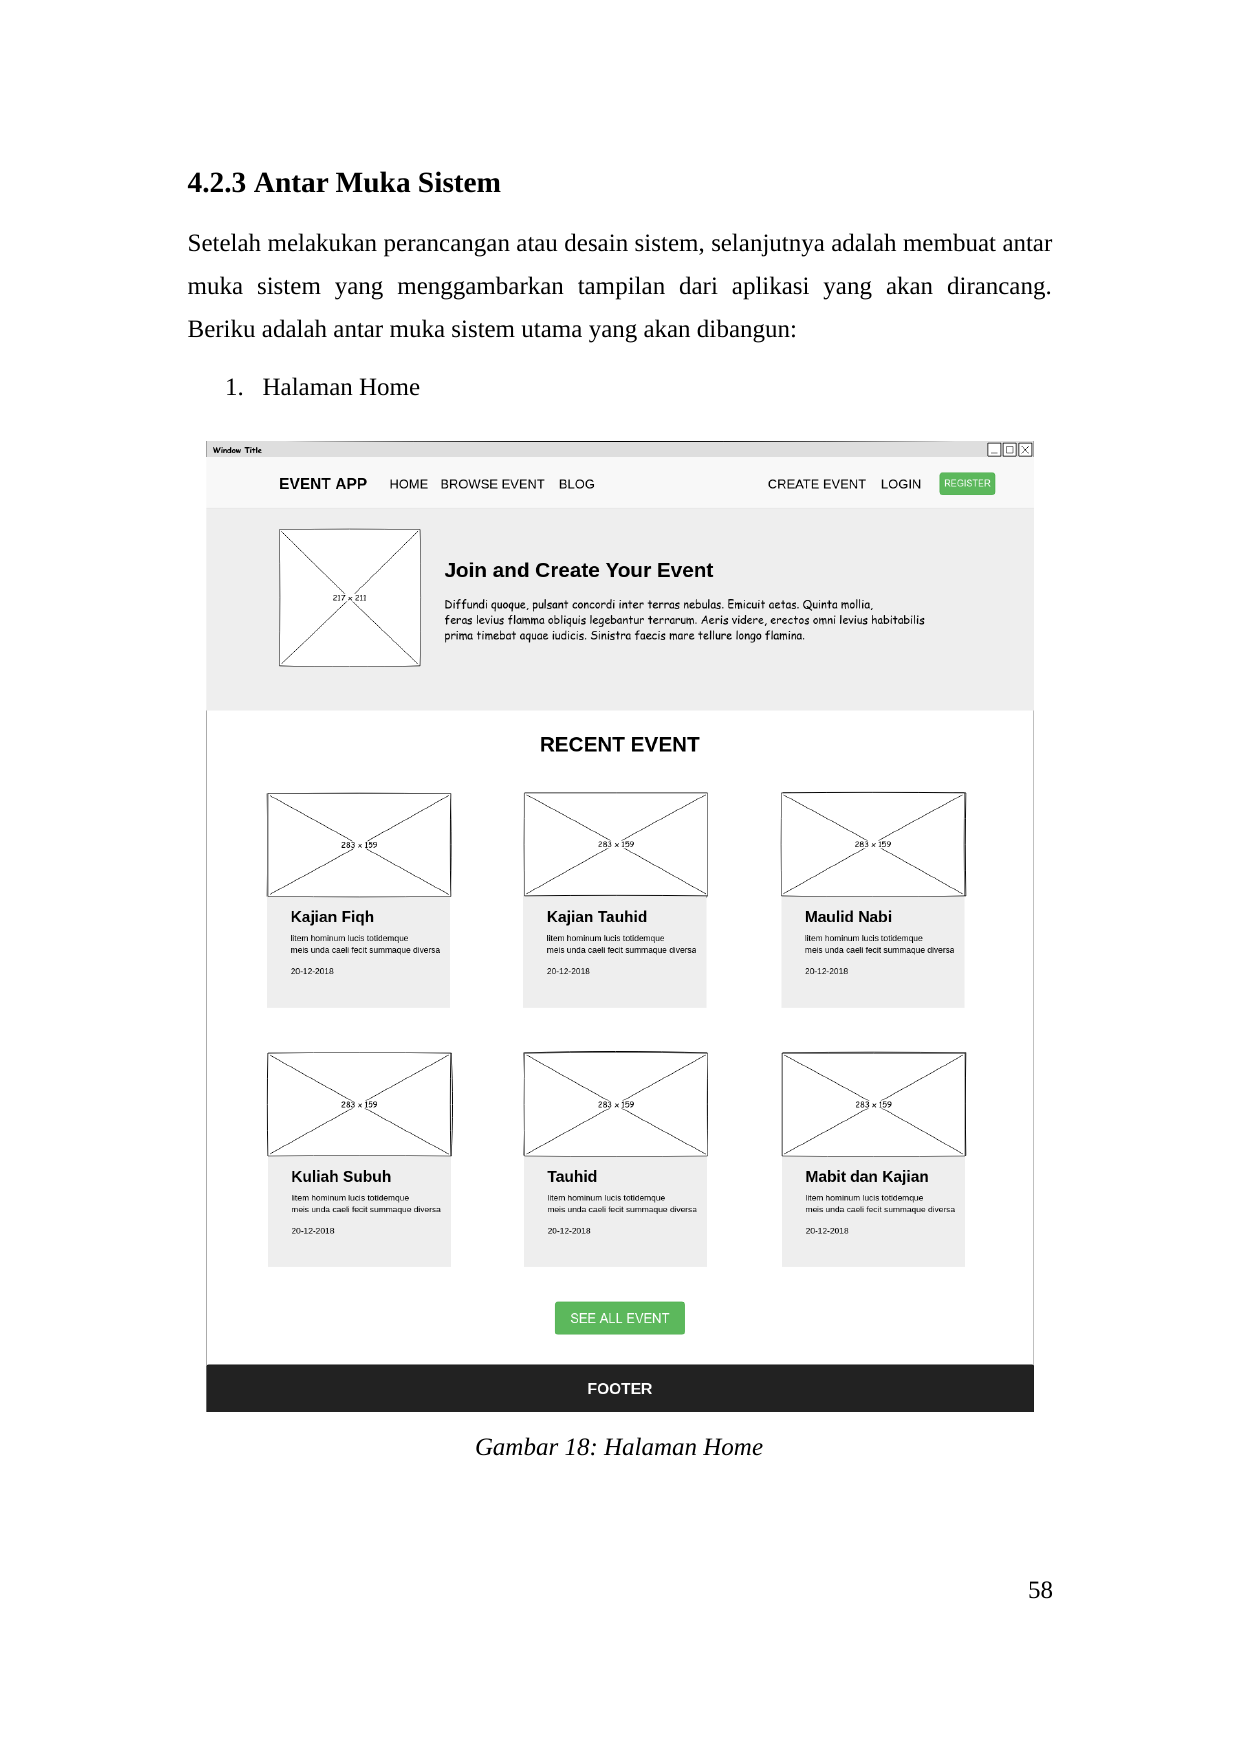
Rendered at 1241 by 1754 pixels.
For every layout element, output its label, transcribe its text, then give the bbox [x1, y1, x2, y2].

text Setelah melakukan perancangan atau desain sistem, selanjutnya adalah membuat antar muka sistem yang menggambarkan tampilan dari aplikasi yang akan dirancang. Beriku adalah antar muka sistem utama yang akan dibangun: [187, 228, 1053, 343]
subtitle Antar Muka Sistem [187, 164, 1053, 198]
list Halaman Home [225, 372, 1053, 400]
list Gambar 18: Halaman Home [206, 1412, 1034, 1460]
picture [206, 441, 1034, 1412]
